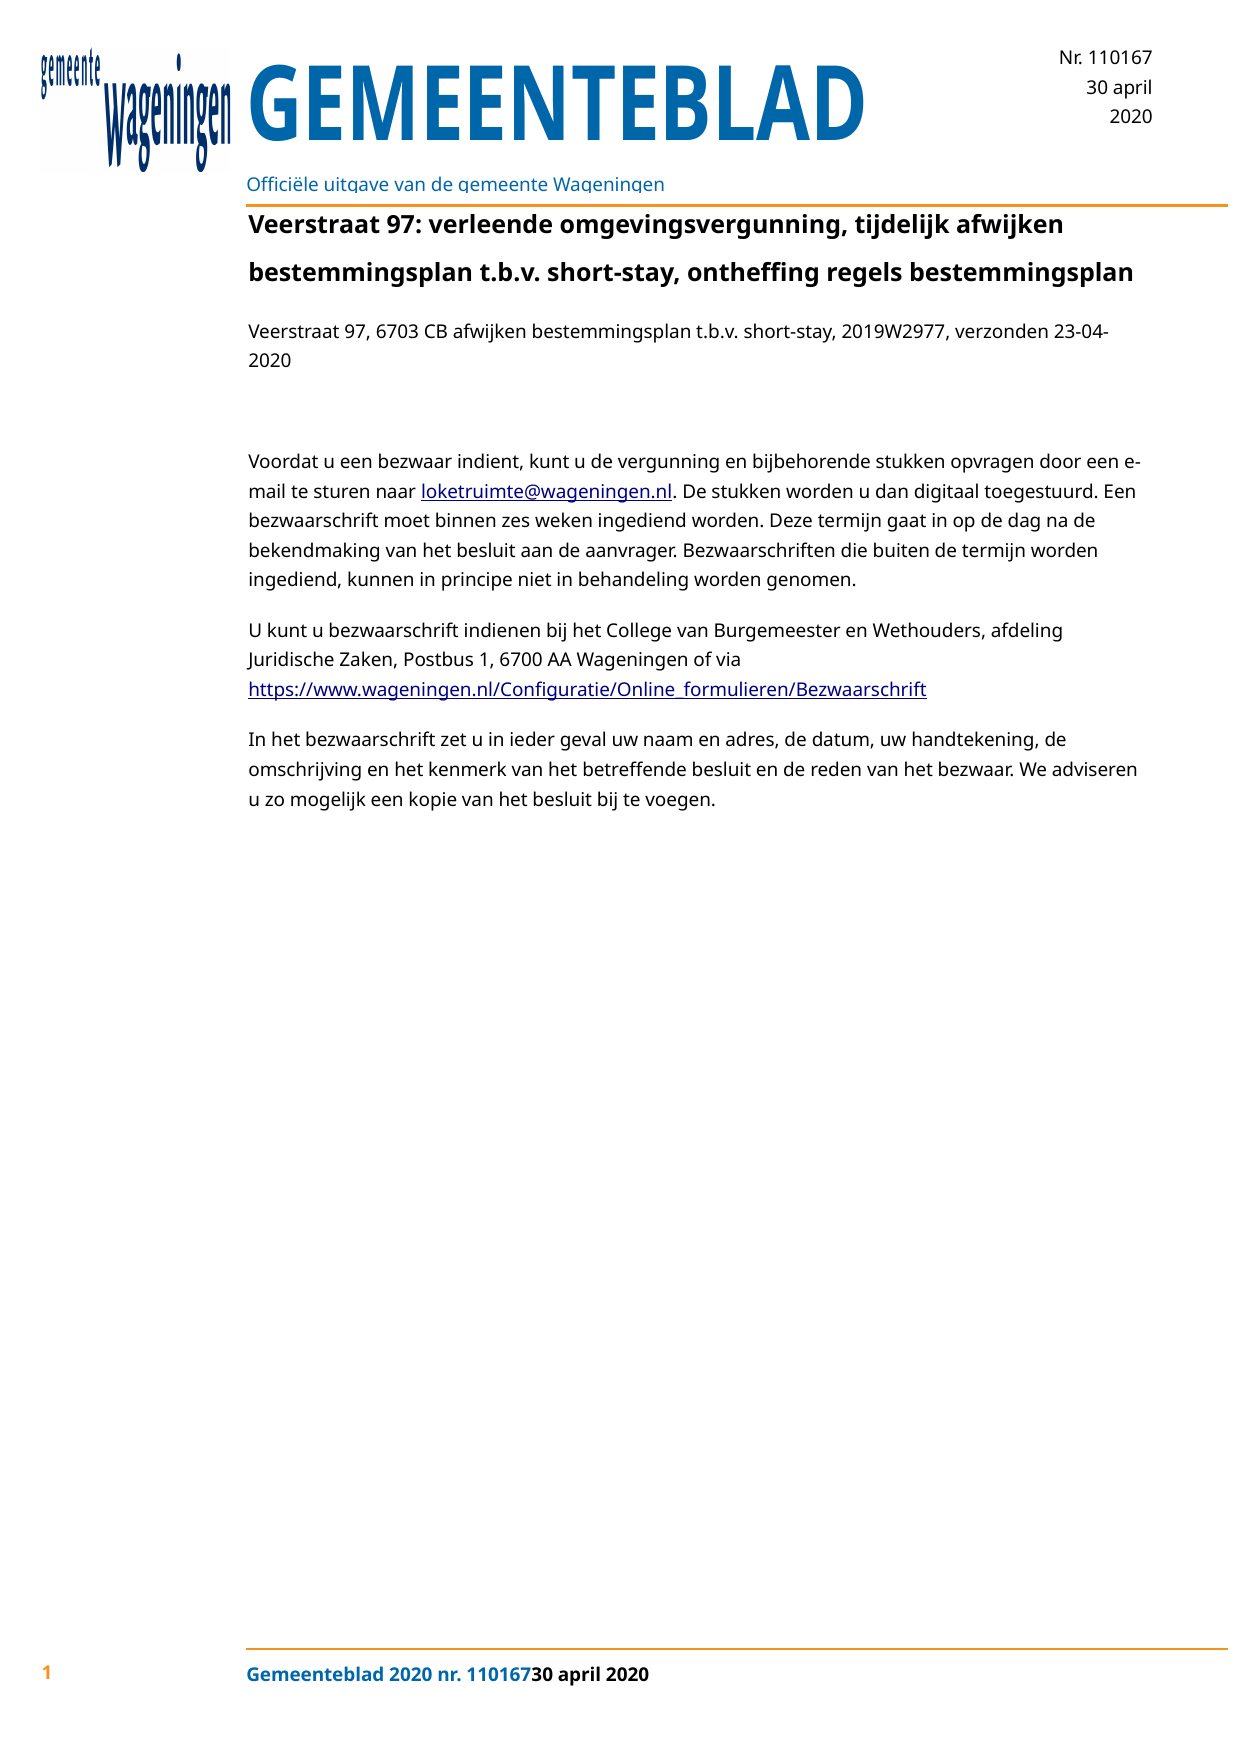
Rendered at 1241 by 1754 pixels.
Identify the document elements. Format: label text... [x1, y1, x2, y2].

text U kunt u bezwaarschrift indienen bij het College van Burgemeester en Wethouders, afdeling Juridische Zaken, Postbus 1, 6700 AA Wageningen of via https://www.wageningen.nl/Configuratie/Online_formulieren/Bezwaarschrift [248, 617, 1152, 702]
text In het bezwaarschrift zet u in ieder geval uw naam en adres, de datum, uw handtekening, de omschrijving en het kenmerk van het betreffende besluit en de reden van het bezwaar. We adviseren u zo mogelijk een kopie van het besluit bij te voegen. [248, 727, 1152, 812]
picture [41, 47, 231, 172]
text Voordat u een bezwaar indient, kunt u de vergunning en bijbehorende stukken opvragen door een e-mail te sturen naar loketruimte@wageningen.nl. De stukken worden u dan digitaal toegestuurd. Een bezwaarschrift moet binnen zes weken ingediend worden. Deze termijn gaat in op de dag na de bekendmaking van het besluit aan de aanvrager. Bezwaarschriften die buiten de termijn worden ingediend, kunnen in principe niet in behandeling worden genomen. [248, 448, 1152, 592]
text Veerstraat 97, 6703 CB afwijken bestemmingsplan t.b.v. short-stay, 2019W2977, verzonden 23-04-2020 [248, 318, 1152, 373]
text Veerstraat 97: verleende omgevingsvergunning, tijdelijk afwijken bestemmingsplan t.b.v. short-stay, ontheffing regels bestemmingsplan [248, 207, 1152, 288]
